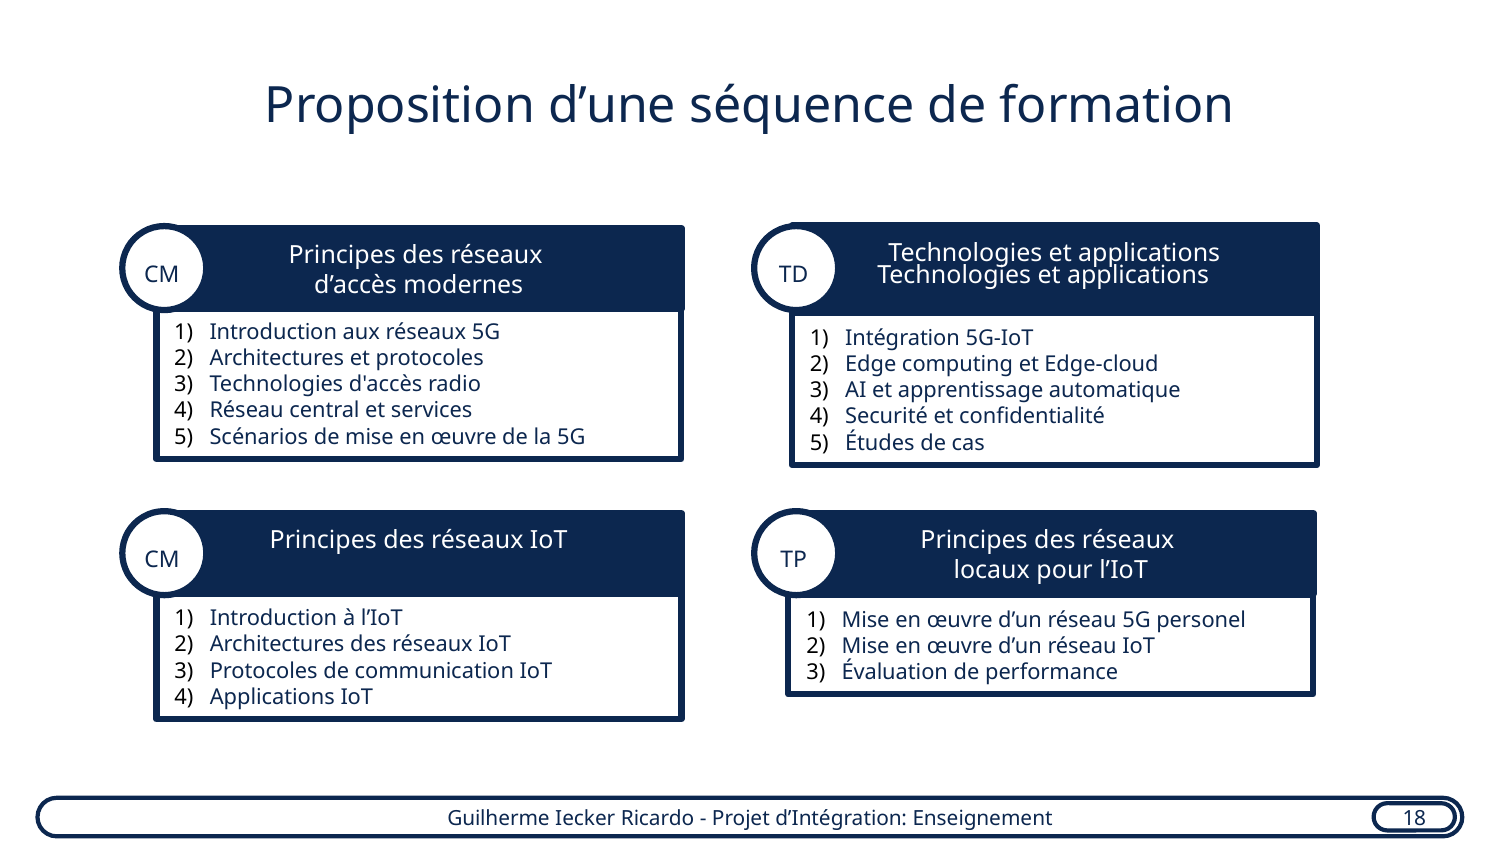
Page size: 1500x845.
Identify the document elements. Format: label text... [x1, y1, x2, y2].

text_box Principes des réseaux IoT [174, 513, 682, 595]
text_box [130, 578, 199, 596]
text_box Mise en œuvre d’un réseau 5G personel Mise en œuvre d’un réseau IoT Évaluation de performance [788, 595, 1314, 695]
text_box Guilherme Iecker Ricardo - Projet d’Intégration: Enseignement [37, 797, 1463, 837]
text_box Introduction aux réseaux 5G Architectures et protocoles Technologies d'accès radio Réseau central et services Scénarios de mise en œuvre de la 5G [156, 310, 682, 460]
text_box Principes des réseaux locaux pour l’IoT [806, 513, 1314, 595]
text_box [126, 511, 207, 576]
text_box [758, 226, 839, 290]
text_box TP [756, 535, 832, 578]
title Proposition d’une séquence de formation [0, 57, 1500, 213]
text_box Intégration 5G-IoT Edge computing et Edge-cloud AI et apprentissage automatique Securité et confidentialité Études de cas [791, 312, 1317, 465]
text_box Principes des réseaux d’accès modernes [174, 228, 682, 310]
text_box CM [124, 535, 200, 578]
text_box [758, 511, 839, 576]
text_box 18 [1373, 803, 1455, 831]
text_box TD [756, 250, 832, 293]
text_box CM [124, 250, 200, 293]
text_box [762, 578, 831, 596]
text_box Introduction à l’IoT Architectures des réseaux IoT Protocoles de communication IoT Applications IoT [156, 595, 682, 720]
text_box Technologies et applications [862, 249, 1245, 295]
text_box Technologies et applications [791, 225, 1317, 312]
text_box [762, 293, 830, 311]
text_box [126, 226, 207, 291]
text_box [130, 293, 199, 311]
